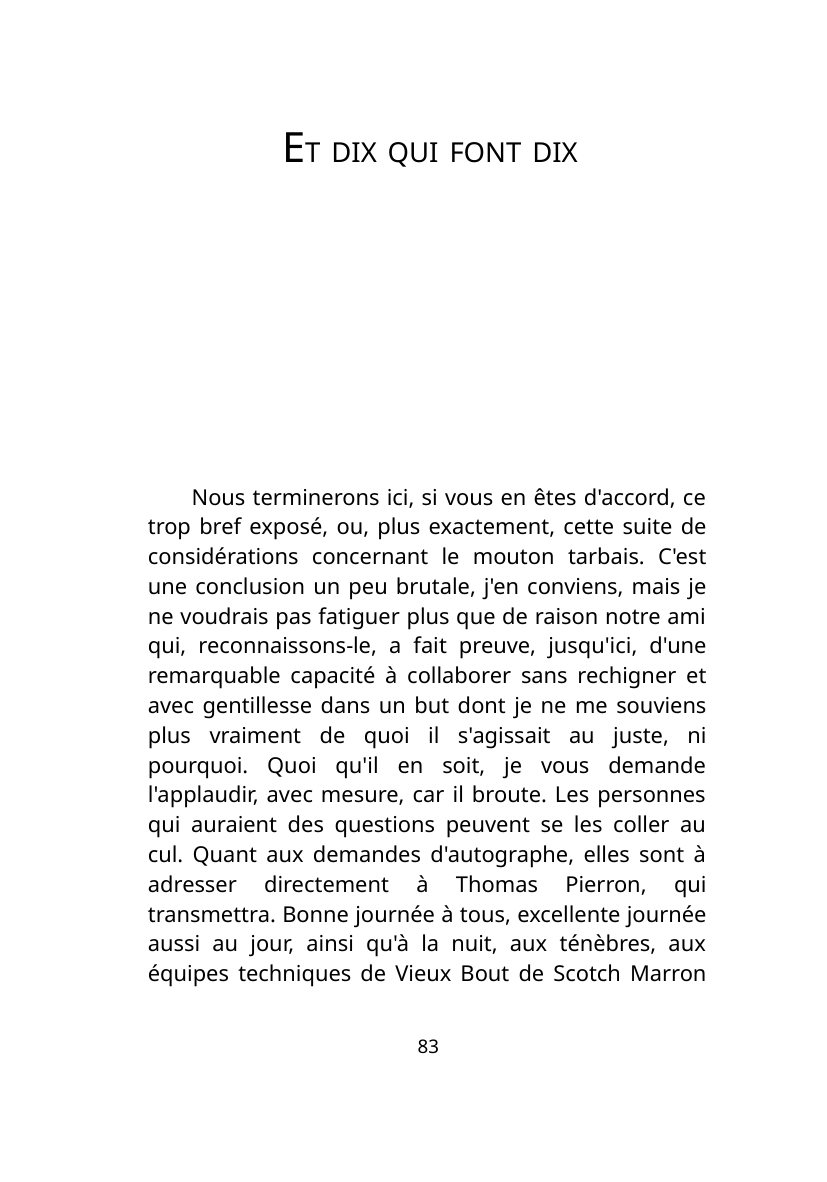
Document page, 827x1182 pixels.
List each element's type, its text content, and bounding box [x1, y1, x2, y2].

text Nous terminerons ici, si vous en êtes d'accord, ce trop bref exposé, ou, plus exactement, cette suite de considérations concernant le mouton tarbais. C'est une conclusion un peu brutale, j'en conviens, mais je ne voudrais pas fatiguer plus que de raison notre ami qui, reconnaissons-le, a fait preuve, jusqu'ici, d'une remarquable capacité à collaborer sans rechigner et avec gentillesse dans un but dont je ne me souviens plus vraiment de quoi il s'agissait au juste, ni pourquoi. Quoi qu'il en soit, je vous demande l'applaudir, avec mesure, car il broute. Les personnes qui auraient des questions peuvent se les coller au cul. Quant aux demandes d'autographe, elles sont à adresser directement à Thomas Pierron, qui transmettra. Bonne journée à tous, excellente journée aussi au jour, ainsi qu'à la nuit, aux ténèbres, aux équipes techniques de Vieux Bout de Scotch Marron [148, 481, 707, 988]
text Et dix qui font dix [151, 118, 709, 175]
